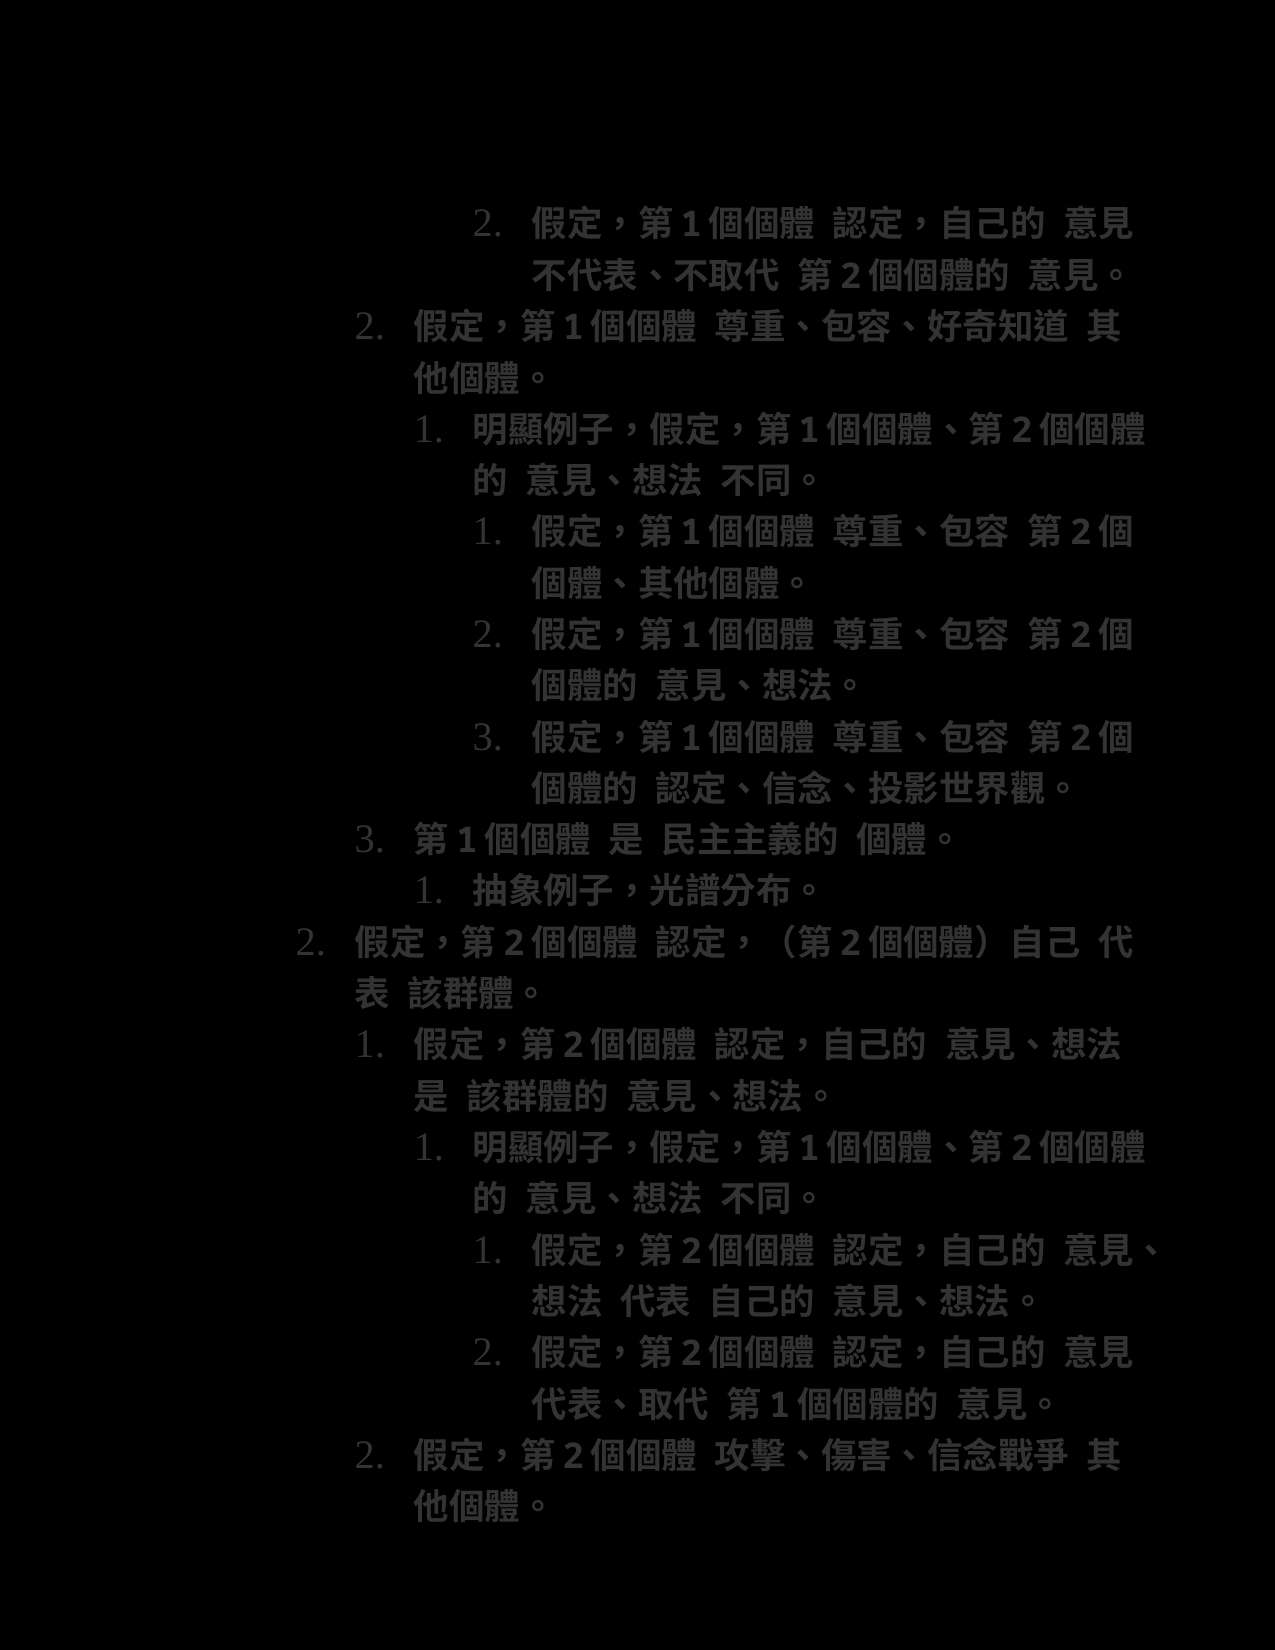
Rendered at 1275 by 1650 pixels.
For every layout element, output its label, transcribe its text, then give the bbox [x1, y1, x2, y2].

list 明顯例子，假定，第1個個體、第2個個體的 意見、想法 不同。 [413, 401, 1157, 504]
list 抽象例子，光譜分布。 [413, 863, 1157, 914]
list 假定，第1個個體 尊重、包容 第2個個體的 意見、想法。 [472, 606, 1157, 709]
list 假定，第2個個體 認定，自己的 意見 代表、取代 第1個個體的 意見。 [472, 1324, 1157, 1427]
list 第1個個體 是 民主主義的 個體。 [354, 812, 1157, 863]
list 假定，第2個個體 認定，自己的 意見、想法 是 該群體的 意見、想法。 [354, 1017, 1157, 1119]
list 假定，第1個個體 尊重、包容、好奇知道 其他個體。 [354, 298, 1157, 401]
list 假定，第2個個體 認定，（第2個個體）自己 代表 該群體。 [295, 914, 1157, 1017]
list 假定，第2個個體 攻擊、傷害、信念戰爭 其他個體。 [354, 1427, 1157, 1530]
list 假定，第1個個體 尊重、包容 第2個個體的 認定、信念、投影世界觀。 [472, 709, 1157, 812]
list 假定，第2個個體 認定，自己的 意見、想法 代表 自己的 意見、想法。 [472, 1222, 1157, 1324]
list 假定，第1個個體 認定，自己的 意見 不代表、不取代 第2個個體的 意見。 [472, 196, 1157, 298]
list 假定，第1個個體 尊重、包容 第2個個體、其他個體。 [472, 504, 1157, 606]
list 明顯例子，假定，第1個個體、第2個個體的 意見、想法 不同。 [413, 1119, 1157, 1222]
